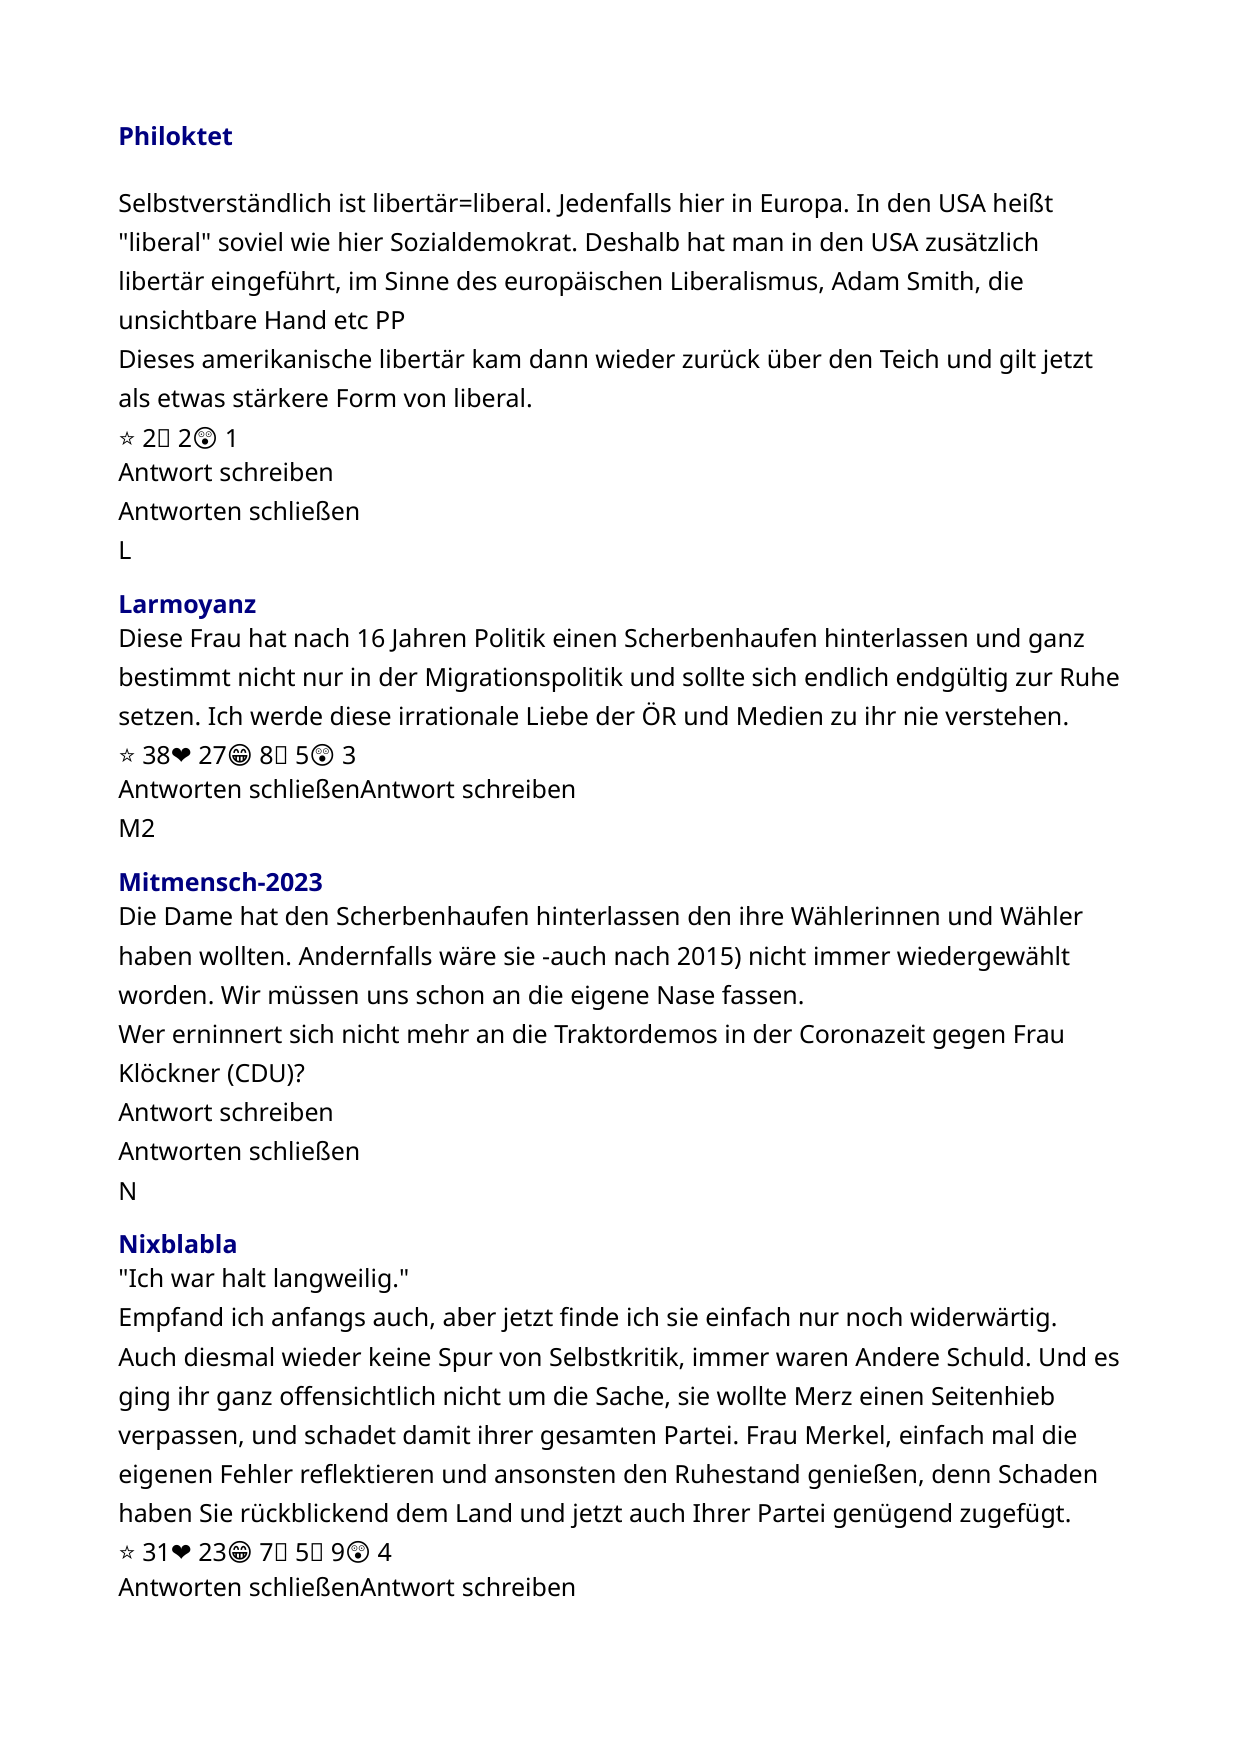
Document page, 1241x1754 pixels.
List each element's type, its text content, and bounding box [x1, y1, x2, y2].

text L [118, 533, 1122, 567]
text Wer erninnert sich nicht mehr an die Traktordemos in der Coronazeit gegen Frau Klöckner (CDU)? [118, 1016, 1122, 1090]
text Antworten schließen [118, 493, 1122, 527]
text ⭐️ 31❤️ 23😁 7🙁 5🤨 9😲 4 [118, 1535, 1122, 1569]
text Empfand ich anfangs auch, aber jetzt finde ich sie einfach nur noch widerwärtig. Auch diesmal wieder keine Spur von Selbstkritik, immer waren Andere Schuld. Und es ging ihr ganz offensichtlich nicht um die Sache, sie wollte Merz einen Seitenhieb verpassen, und schadet damit ihrer gesamten Partei. Frau Merkel, einfach mal die eigenen Fehler reflektieren und ansonsten den Ruhestand genießen, denn Schaden haben Sie rückblickend dem Land und jetzt auch Ihrer Partei genügend zugefügt. [118, 1300, 1122, 1530]
text N [118, 1173, 1122, 1207]
text Antworten schließenAntwort schreiben [118, 772, 1122, 806]
text M2 [118, 811, 1122, 845]
subtitle Mitmensch-2023 [118, 865, 1122, 899]
text ⭐️ 38❤️ 27😁 8🤨 5😲 3 [118, 738, 1122, 772]
text ⭐️ 2🤨 2😲 1 [118, 420, 1122, 454]
text Antworten schließenAntwort schreiben [118, 1569, 1122, 1603]
text Diese Frau hat nach 16 Jahren Politik einen Scherbenhaufen hinterlassen und ganz bestimmt nicht nur in der Migrationspolitik und sollte sich endlich endgültig zur Ruhe setzen. Ich werde diese irrationale Liebe der ÖR und Medien zu ihr nie verstehen. [118, 620, 1122, 733]
text Antwort schreiben [118, 1095, 1122, 1129]
text Selbstverständlich ist libertär=liberal. Jedenfalls hier in Europa. In den USA heißt "liberal" soviel wie hier Sozialdemokrat. Deshalb hat man in den USA zusätzlich libertär eingeführt, im Sinne des europäischen Liberalismus, Adam Smith, die unsichtbare Hand etc PP [118, 185, 1122, 337]
text Dieses amerikanische libertär kam dann wieder zurück über den Teich und gilt jetzt als etwas stärkere Form von liberal. [118, 342, 1122, 415]
text Die Dame hat den Scherbenhaufen hinterlassen den ihre Wählerinnen und Wähler haben wollten. Andernfalls wäre sie -auch nach 2015) nicht immer wiedergewählt worden. Wir müssen uns schon an die eigene Nase fassen. [118, 899, 1122, 1011]
subtitle Nixblabla [118, 1227, 1122, 1261]
subtitle Philoktet [118, 118, 1122, 152]
subtitle Larmoyanz [118, 586, 1122, 620]
text "Ich war halt langweilig." [118, 1261, 1122, 1295]
text Antwort schreiben [118, 454, 1122, 488]
text Antworten schließen [118, 1134, 1122, 1168]
